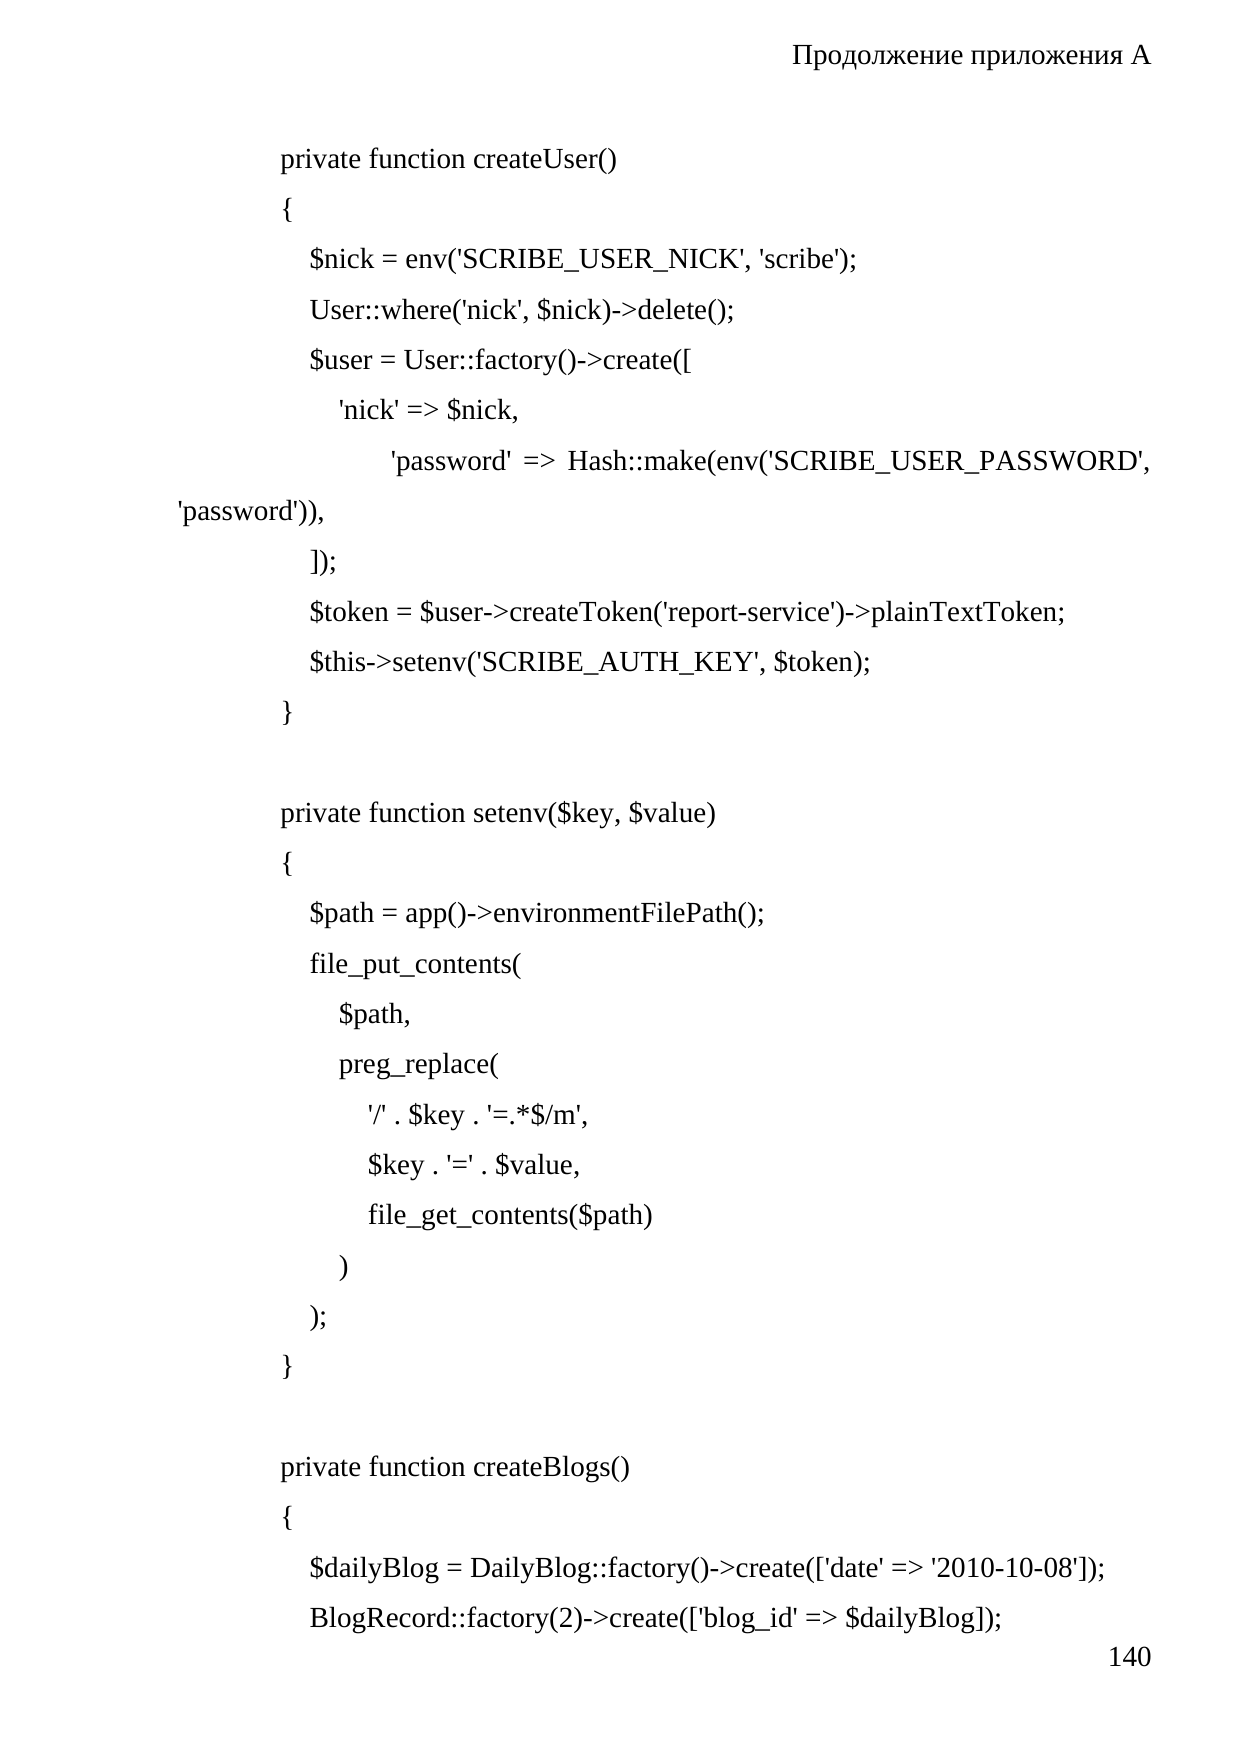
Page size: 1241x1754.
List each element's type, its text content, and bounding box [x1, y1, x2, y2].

text $this->setenv('SCRIBE_AUTH_KEY', $token); [177, 644, 1152, 678]
text $path = app()->environmentFilePath(); [177, 896, 1152, 929]
text $token = $user->createToken('report-service')->plainTextToken; [177, 594, 1152, 627]
text $dailyBlog = DailyBlog::factory()->create(['date' => '2010-10-08']); [177, 1550, 1152, 1583]
text ); [177, 1298, 1152, 1332]
text preg_replace( [177, 1047, 1152, 1080]
text 'password' => Hash::make(env('SCRIBE_USER_PASSWORD', 'password')), [177, 443, 1152, 527]
text ) [177, 1248, 1152, 1281]
text User::where('nick', $nick)->delete(); [177, 292, 1152, 325]
text private function createUser() [177, 141, 1152, 174]
text $nick = env('SCRIBE_USER_NICK', 'scribe'); [177, 242, 1152, 275]
text $path, [177, 996, 1152, 1030]
text 'nick' => $nick, [177, 392, 1152, 426]
text BlogRecord::factory(2)->create(['blog_id' => $dailyBlog]); [177, 1600, 1152, 1633]
text $user = User::factory()->create([ [177, 342, 1152, 376]
text { [177, 845, 1152, 879]
text } [177, 1348, 1152, 1382]
text '/' . $key . '=.*$/m', [177, 1097, 1152, 1130]
text } [177, 694, 1152, 728]
text file_put_contents( [177, 946, 1152, 979]
text private function setenv($key, $value) [177, 795, 1152, 828]
text { [177, 1499, 1152, 1533]
text ]); [177, 543, 1152, 577]
text private function createBlogs() [177, 1449, 1152, 1483]
text $key . '=' . $value, [177, 1147, 1152, 1181]
text file_get_contents($path) [177, 1197, 1152, 1231]
text { [177, 191, 1152, 225]
